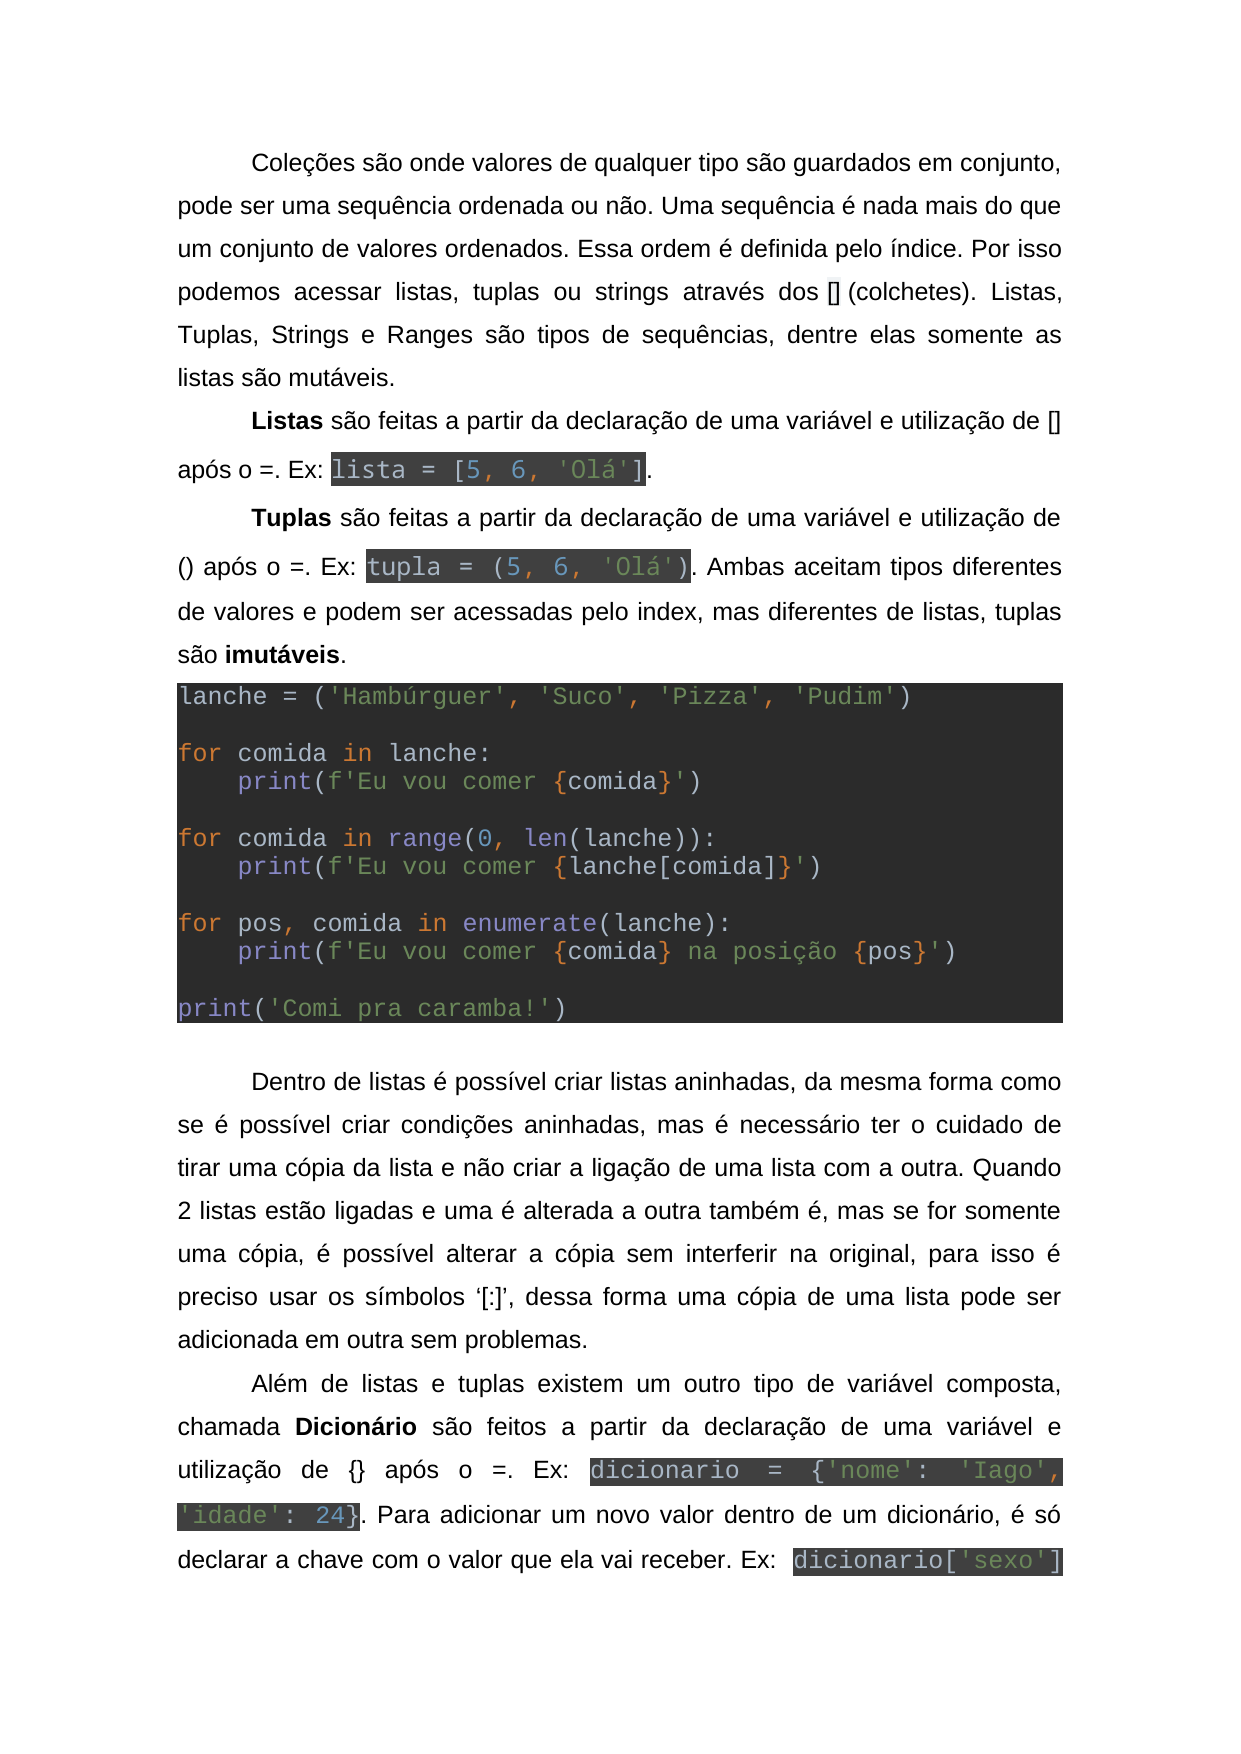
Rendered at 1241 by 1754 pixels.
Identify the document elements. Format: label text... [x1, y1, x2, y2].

text Dentro de listas é possível criar listas aninhadas, da mesma forma como se é possível criar condições aninhadas, mas é necessário ter o cuidado de tirar uma cópia da lista e não criar a ligação de uma lista com a outra. Quando 2 listas estão ligadas e uma é alterada a outra também é, mas se for somente uma cópia, é possível alterar a cópia sem interferir na original, para isso é preciso usar os símbolos ‘[:]’, dessa forma uma cópia de uma lista pode ser adicionada em outra sem problemas. [177, 1067, 1063, 1354]
text Listas são feitas a partir da declaração de uma variável e utilização de [] após o =. Ex: lista = [5, 6, 'Olá']. [177, 406, 1063, 486]
text lanche = ('Hambúrguer', 'Suco', 'Pizza', 'Pudim') for comida in lanche: print(f'Eu vou comer {comida}') for comida in range(0, len(lanche)): print(f'Eu vou comer {lanche[comida]}') for pos, comida in enumerate(lanche): print(f'Eu vou comer {comida} na posição {pos}') print('Comi pra caramba!') [177, 683, 1063, 1023]
text Além de listas e tuplas existem um outro tipo de variável composta, chamada Dicionário são feitos a partir da declaração de uma variável e utilização de {} após o =. Ex: dicionario = {'nome': 'Iago', 'idade': 24}. Para adicionar um novo valor dentro de um dicionário, é só declarar a chave com o valor que ela vai receber. Ex: dicionario['sexo'] [177, 1368, 1063, 1576]
text Coleções são onde valores de qualquer tipo são guardados em conjunto, pode ser uma sequência ordenada ou não. Uma sequência é nada mais do que um conjunto de valores ordenados. Essa ordem é definida pelo índice. Por isso podemos acessar listas, tuplas ou strings através dos [] (colchetes). Listas, Tuplas, Strings e Ranges são tipos de sequências, dentre elas somente as listas são mutáveis. [177, 148, 1063, 392]
text Tuplas são feitas a partir da declaração de uma variável e utilização de () após o =. Ex: tupla = (5, 6, 'Olá'). Ambas aceitam tipos diferentes de valores e podem ser acessadas pelo index, mas diferentes de listas, tuplas são imutáveis. [177, 503, 1063, 669]
